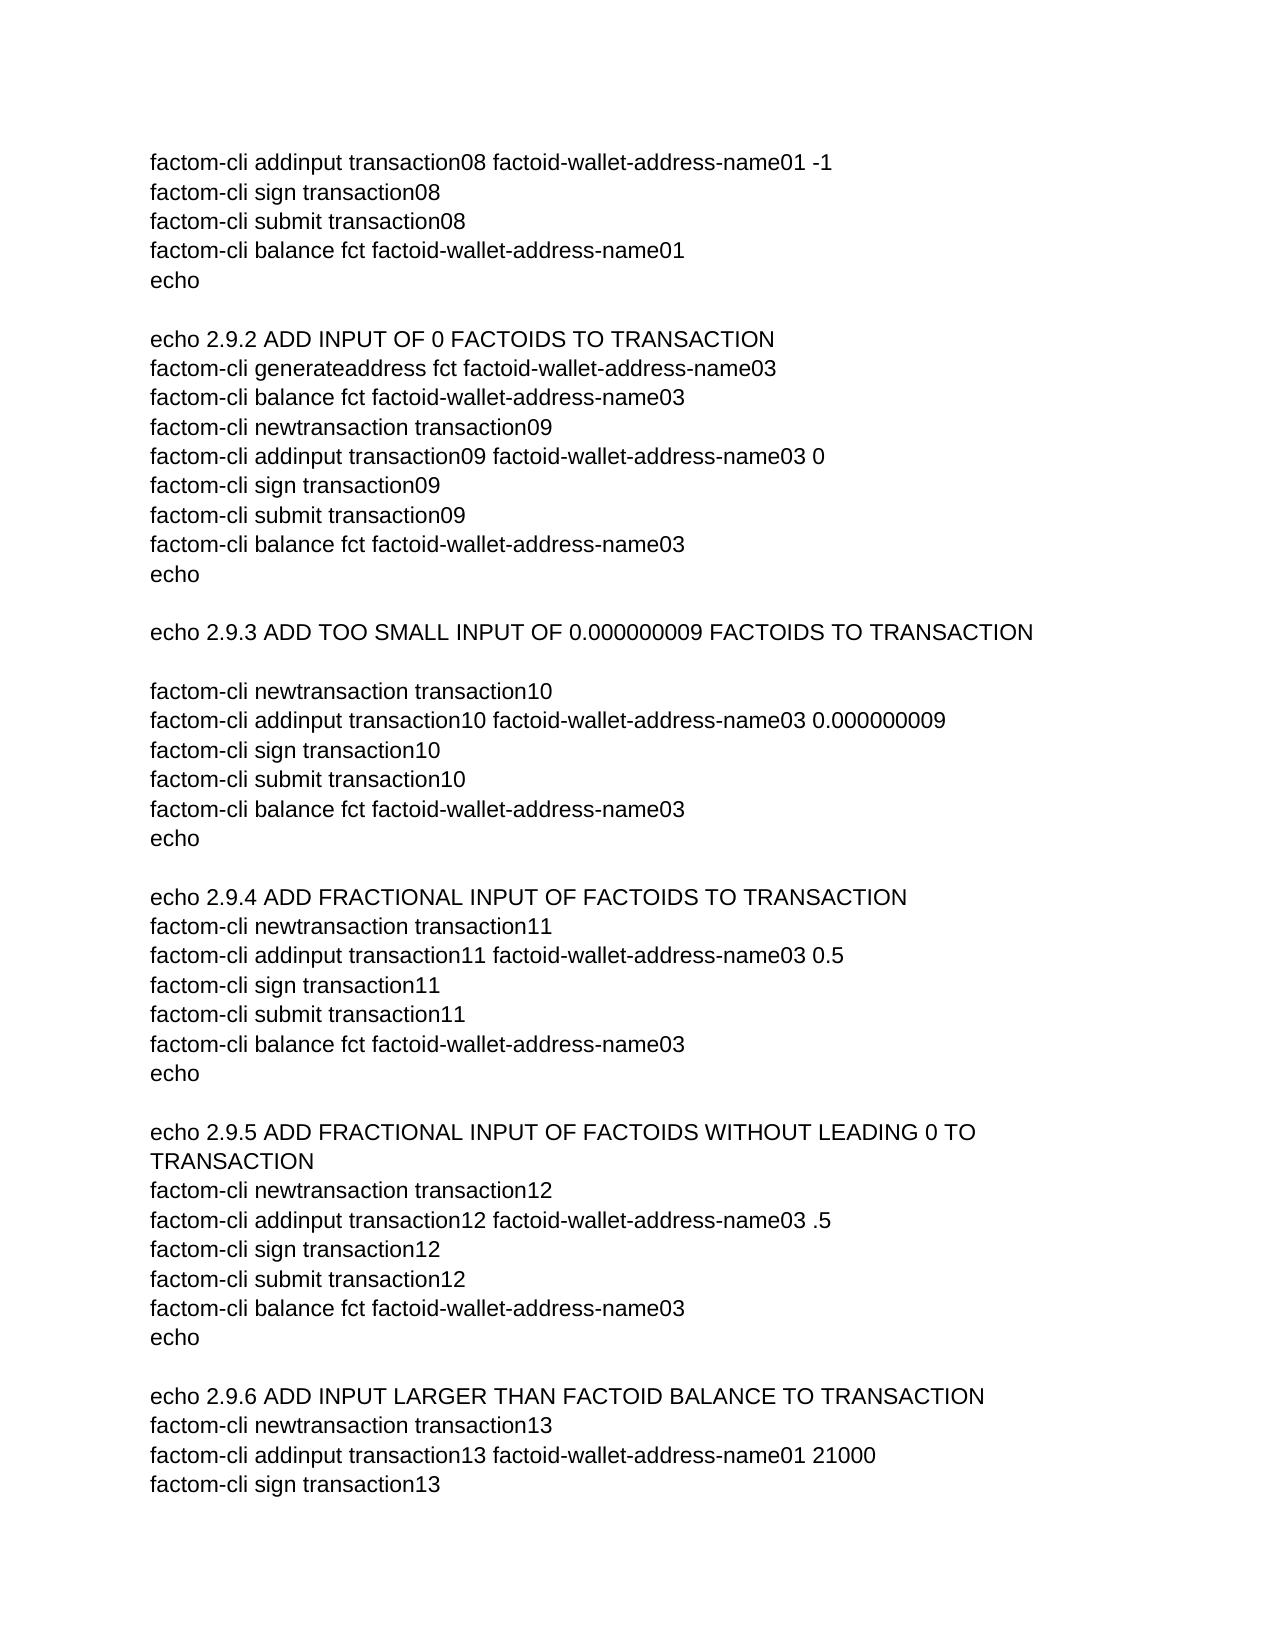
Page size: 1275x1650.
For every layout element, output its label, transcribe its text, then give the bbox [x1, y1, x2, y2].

text factom-cli addinput transaction08 factoid-wallet-address-name01 -1 [150, 150, 1125, 176]
text echo [150, 1061, 1125, 1086]
text echo 2.9.6 ADD INPUT LARGER THAN FACTOID BALANCE TO TRANSACTION [150, 1384, 1125, 1409]
text echo 2.9.2 ADD INPUT OF 0 FACTOIDS TO TRANSACTION [150, 326, 1125, 352]
text factom-cli addinput transaction11 factoid-wallet-address-name03 0.5 [150, 943, 1125, 969]
text echo [150, 267, 1125, 293]
text factom-cli sign transaction09 [150, 473, 1125, 499]
text echo 2.9.4 ADD FRACTIONAL INPUT OF FACTOIDS TO TRANSACTION [150, 884, 1125, 910]
text factom-cli sign transaction11 [150, 972, 1125, 998]
text factom-cli balance fct factoid-wallet-address-name03 [150, 532, 1125, 557]
text factom-cli sign transaction12 [150, 1237, 1125, 1262]
text echo [150, 1325, 1125, 1351]
text factom-cli newtransaction transaction10 [150, 679, 1125, 704]
text echo [150, 561, 1125, 587]
text factom-cli submit transaction09 [150, 502, 1125, 528]
text factom-cli submit transaction11 [150, 1002, 1125, 1027]
text factom-cli addinput transaction10 factoid-wallet-address-name03 0.000000009 [150, 708, 1125, 734]
text factom-cli generateaddress fct factoid-wallet-address-name03 [150, 356, 1125, 381]
text factom-cli balance fct factoid-wallet-address-name01 [150, 238, 1125, 264]
text echo 2.9.3 ADD TOO SMALL INPUT OF 0.000000009 FACTOIDS TO TRANSACTION [150, 620, 1125, 675]
text echo 2.9.5 ADD FRACTIONAL INPUT OF FACTOIDS WITHOUT LEADING 0 TO TRANSACTION [150, 1119, 1125, 1174]
text factom-cli addinput transaction13 factoid-wallet-address-name01 21000 [150, 1442, 1125, 1468]
text factom-cli balance fct factoid-wallet-address-name03 [150, 796, 1125, 822]
text factom-cli balance fct factoid-wallet-address-name03 [150, 1296, 1125, 1321]
text factom-cli sign transaction13 [150, 1472, 1125, 1497]
text factom-cli newtransaction transaction09 [150, 414, 1125, 440]
text factom-cli newtransaction transaction13 [150, 1413, 1125, 1439]
text factom-cli sign transaction08 [150, 179, 1125, 205]
text factom-cli balance fct factoid-wallet-address-name03 [150, 385, 1125, 411]
text factom-cli balance fct factoid-wallet-address-name03 [150, 1031, 1125, 1057]
text factom-cli newtransaction transaction11 [150, 914, 1125, 939]
text factom-cli submit transaction12 [150, 1266, 1125, 1292]
text echo [150, 826, 1125, 851]
text factom-cli newtransaction transaction12 [150, 1178, 1125, 1204]
text factom-cli addinput transaction09 factoid-wallet-address-name03 0 [150, 444, 1125, 469]
text factom-cli sign transaction10 [150, 737, 1125, 763]
text factom-cli submit transaction08 [150, 209, 1125, 234]
text factom-cli submit transaction10 [150, 767, 1125, 792]
text factom-cli addinput transaction12 factoid-wallet-address-name03 .5 [150, 1207, 1125, 1233]
